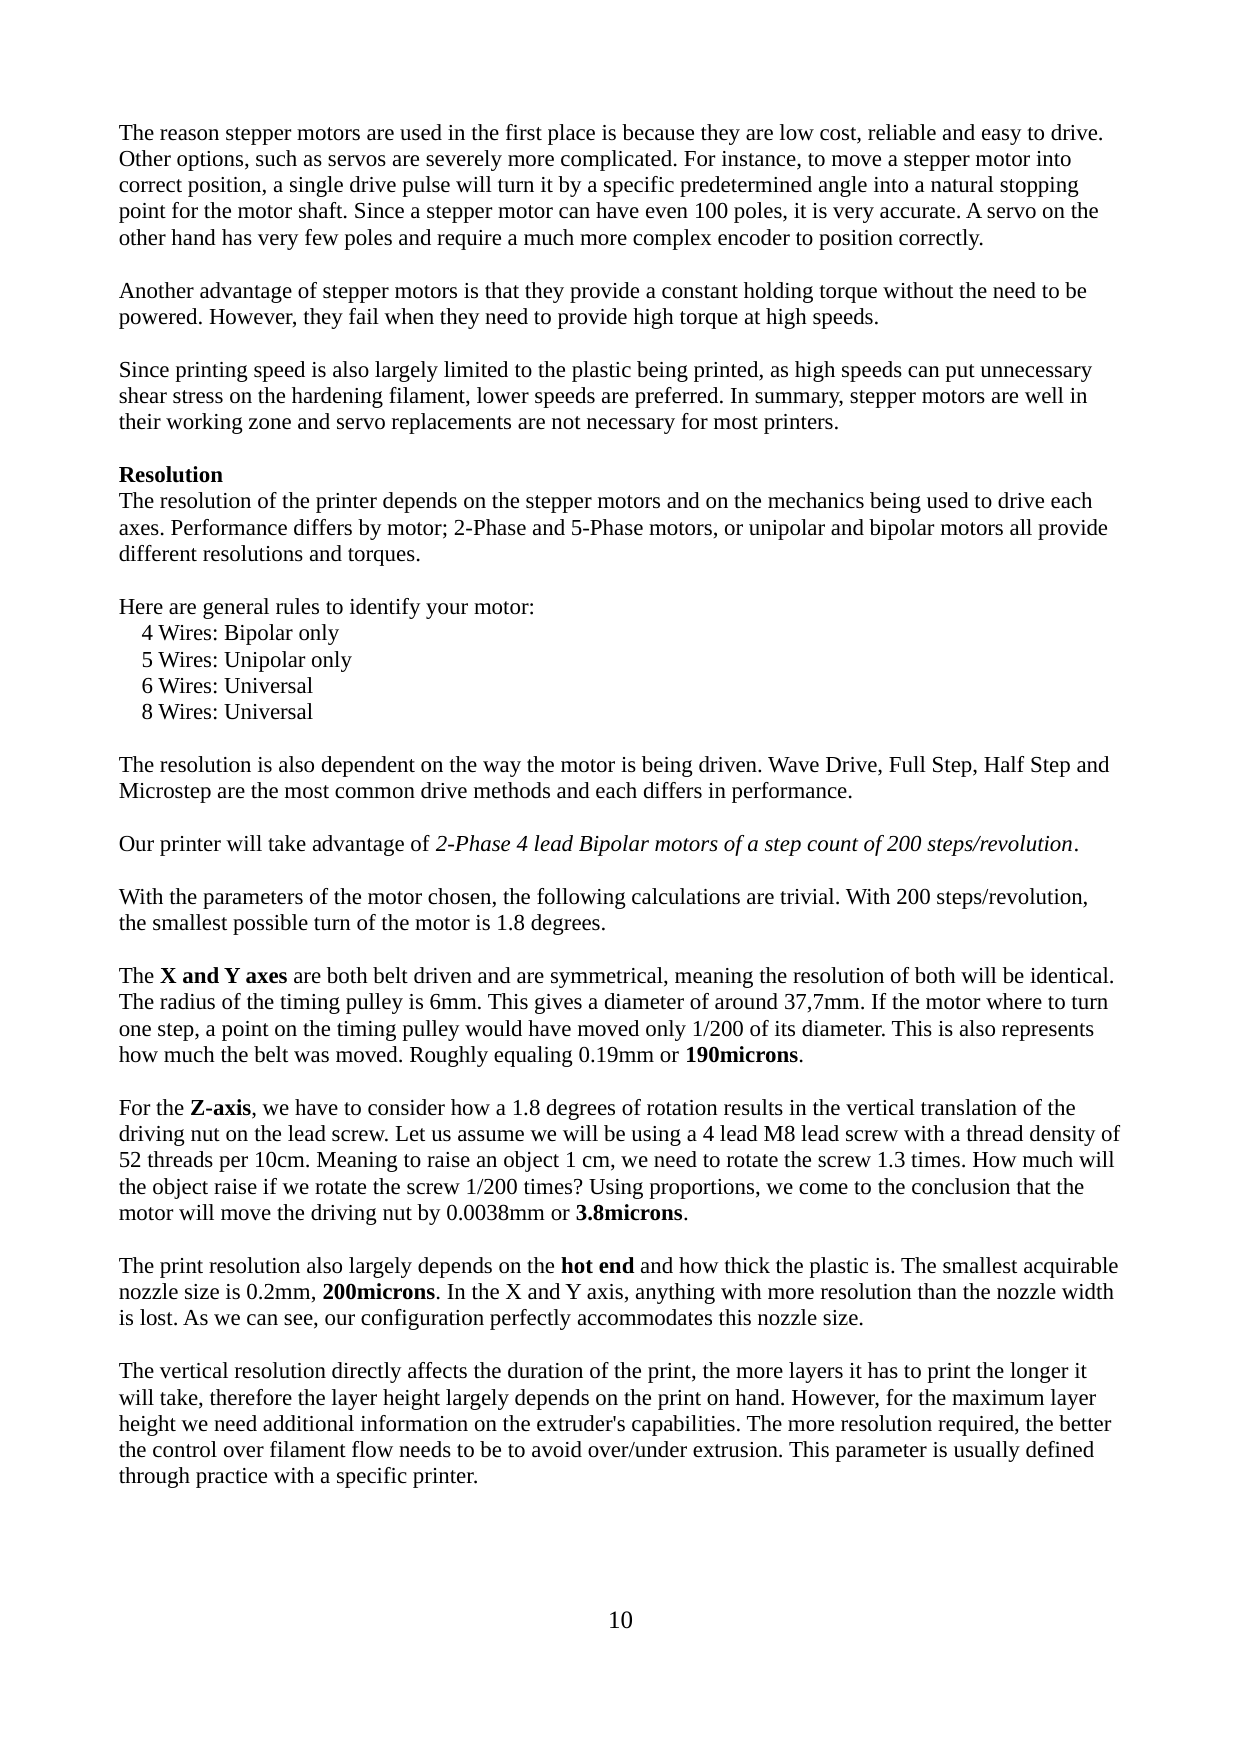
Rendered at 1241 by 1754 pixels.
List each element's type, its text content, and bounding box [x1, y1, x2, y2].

text 6 Wires: Universal [118, 672, 1122, 698]
text Here are general rules to identify your motor: [118, 593, 1122, 619]
text The resolution is also dependent on the way the motor is being driven. Wave Drive, Full Step, Half Step and Microstep are the most common drive methods and each differs in performance. [118, 751, 1122, 804]
text Our printer will take advantage of 2-Phase 4 lead Bipolar motors of a step count of 200 steps/revolution. [118, 830, 1122, 856]
text The print resolution also largely depends on the hot end and how thick the plastic is. The smallest acquirable nozzle size is 0.2mm, 200microns. In the X and Y axis, anything with more resolution than the nozzle width is lost. As we can see, our configuration perfectly accommodates this nozzle size. [118, 1252, 1122, 1331]
text 4 Wires: Bipolar only [118, 619, 1122, 646]
text Resolution [118, 461, 1122, 487]
text With the parameters of the motor chosen, the following calculations are trivial. With 200 steps/revolution, the smallest possible turn of the motor is 1.8 degrees. [118, 883, 1122, 936]
text 5 Wires: Unipolar only [118, 646, 1122, 672]
text The reason stepper motors are used in the first place is because they are low cost, reliable and easy to drive. Other options, such as servos are severely more complicated. For instance, to move a stepper motor into correct position, a single drive pulse will turn it by a specific predetermined angle into a natural stopping point for the motor shaft. Since a stepper motor can have even 100 poles, it is very accurate. A servo on the other hand has very few poles and require a much more complex encoder to position correctly. [118, 118, 1122, 250]
text The resolution of the printer depends on the stepper motors and on the mechanics being used to drive each axes. Performance differs by motor; 2-Phase and 5-Phase motors, or unipolar and bipolar motors all provide different resolutions and torques. [118, 487, 1122, 567]
text The vertical resolution directly affects the duration of the print, the more layers it has to print the longer it will take, therefore the layer height largely depends on the print on hand. However, for the maximum layer height we need additional information on the extruder's capabilities. The more resolution required, the better the control over filament flow needs to be to avoid over/under extrusion. This parameter is usually defined through practice with a specific printer. [118, 1357, 1122, 1489]
text 8 Wires: Universal [118, 698, 1122, 725]
text For the Z-axis, we have to consider how a 1.8 degrees of rotation results in the vertical translation of the driving nut on the lead screw. Let us assume we will be using a 4 lead M8 lead screw with a thread density of 52 threads per 10cm. Meaning to raise an object 1 cm, we need to rotate the screw 1.3 times. How much will the object raise if we rotate the screw 1/200 times? Using proportions, we come to the conclusion that the motor will move the driving nut by 0.0038mm or 3.8microns. [118, 1094, 1122, 1225]
text Since printing speed is also largely limited to the plastic being printed, as high speeds can put unnecessary shear stress on the hardening filament, lower speeds are preferred. In summary, stepper motors are well in their working zone and servo replacements are not necessary for most printers. [118, 356, 1122, 435]
text The X and Y axes are both belt driven and are symmetrical, meaning the resolution of both will be identical. The radius of the timing pulley is 6mm. This gives a diameter of around 37,7mm. If the motor where to turn one step, a point on the timing pulley would have moved only 1/200 of its diameter. This is also represents how much the belt was moved. Roughly equaling 0.19mm or 190microns. [118, 962, 1122, 1067]
text Another advantage of stepper motors is that they provide a constant holding torque without the need to be powered. However, they fail when they need to provide high torque at high speeds. [118, 277, 1122, 329]
